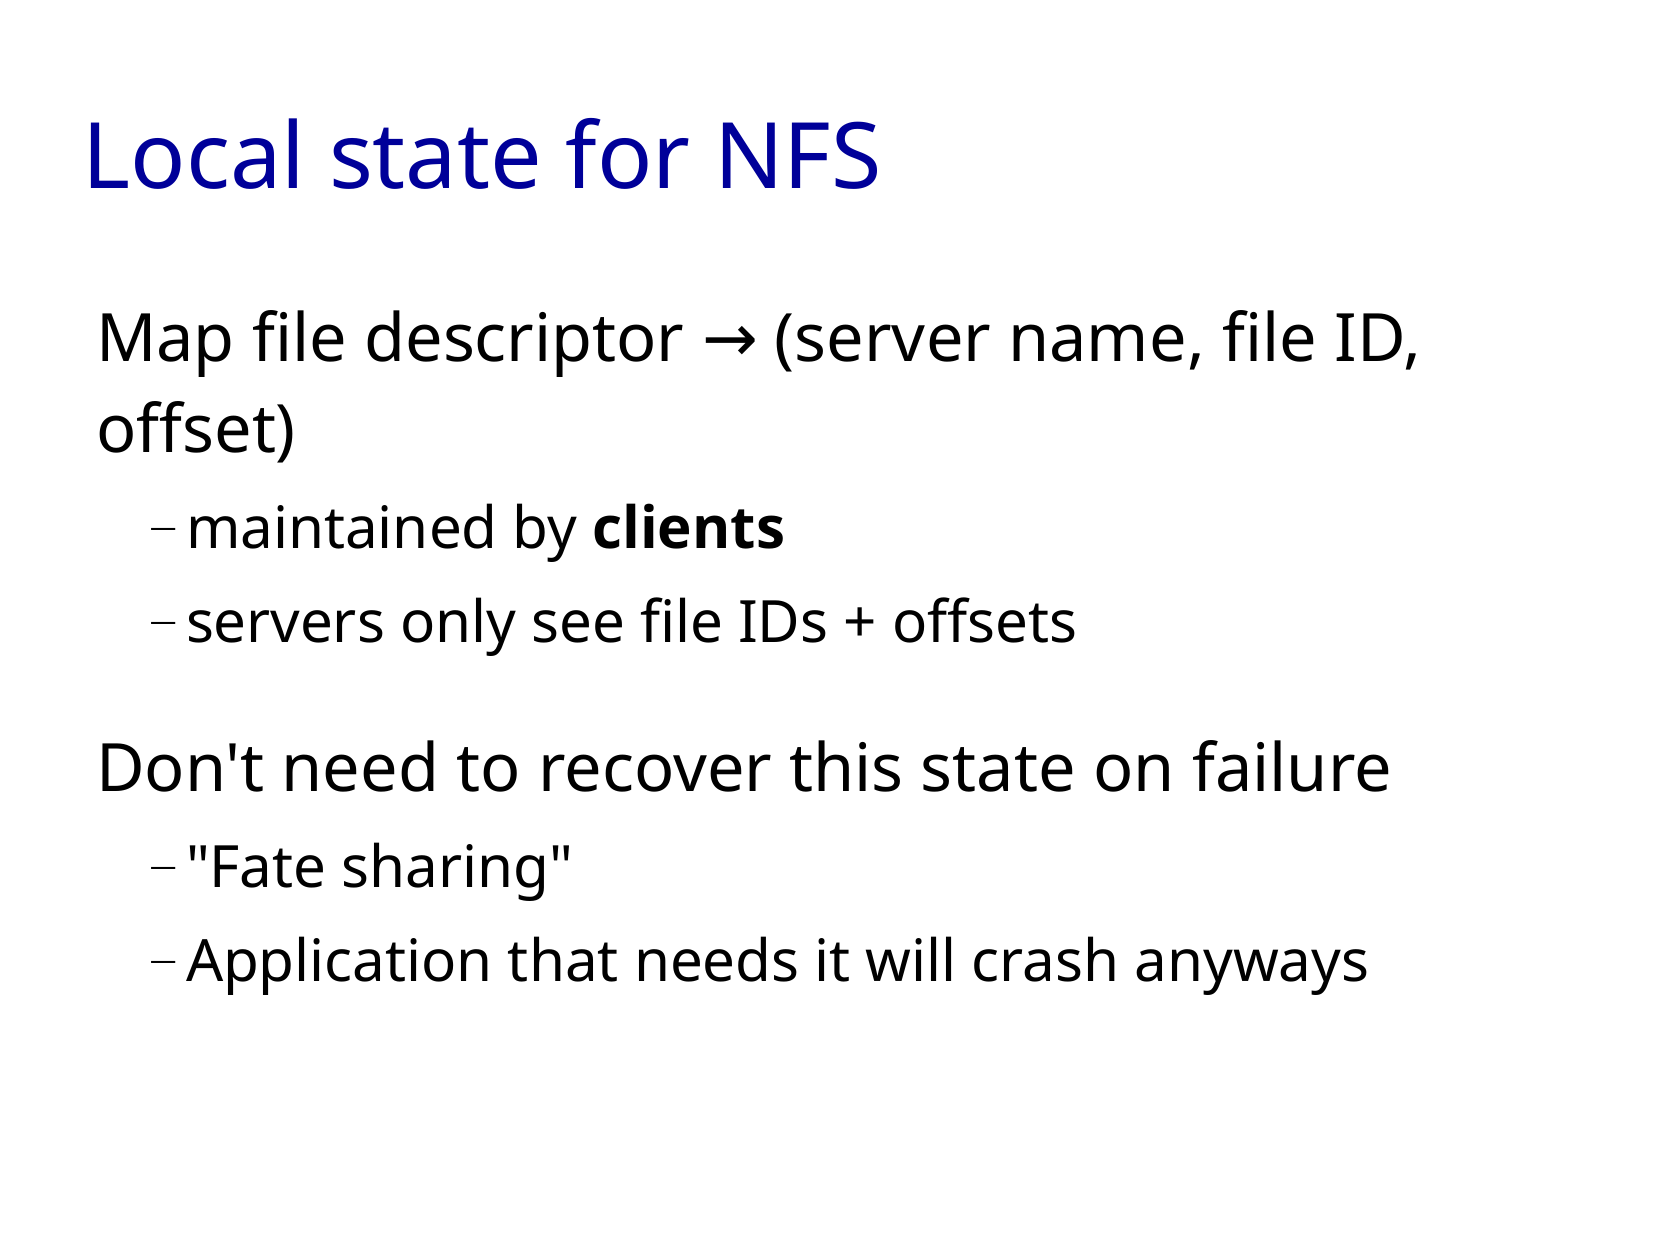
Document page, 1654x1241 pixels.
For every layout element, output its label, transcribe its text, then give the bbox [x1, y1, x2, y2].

list Map file descriptor → (server name, file ID, offset) maintained by clients servers only see file IDs + offsets Don't need to recover this state on failure "Fate sharing" Application that needs it will crash anyways [60, 290, 1571, 1096]
title Local state for NFS [82, 49, 1571, 257]
